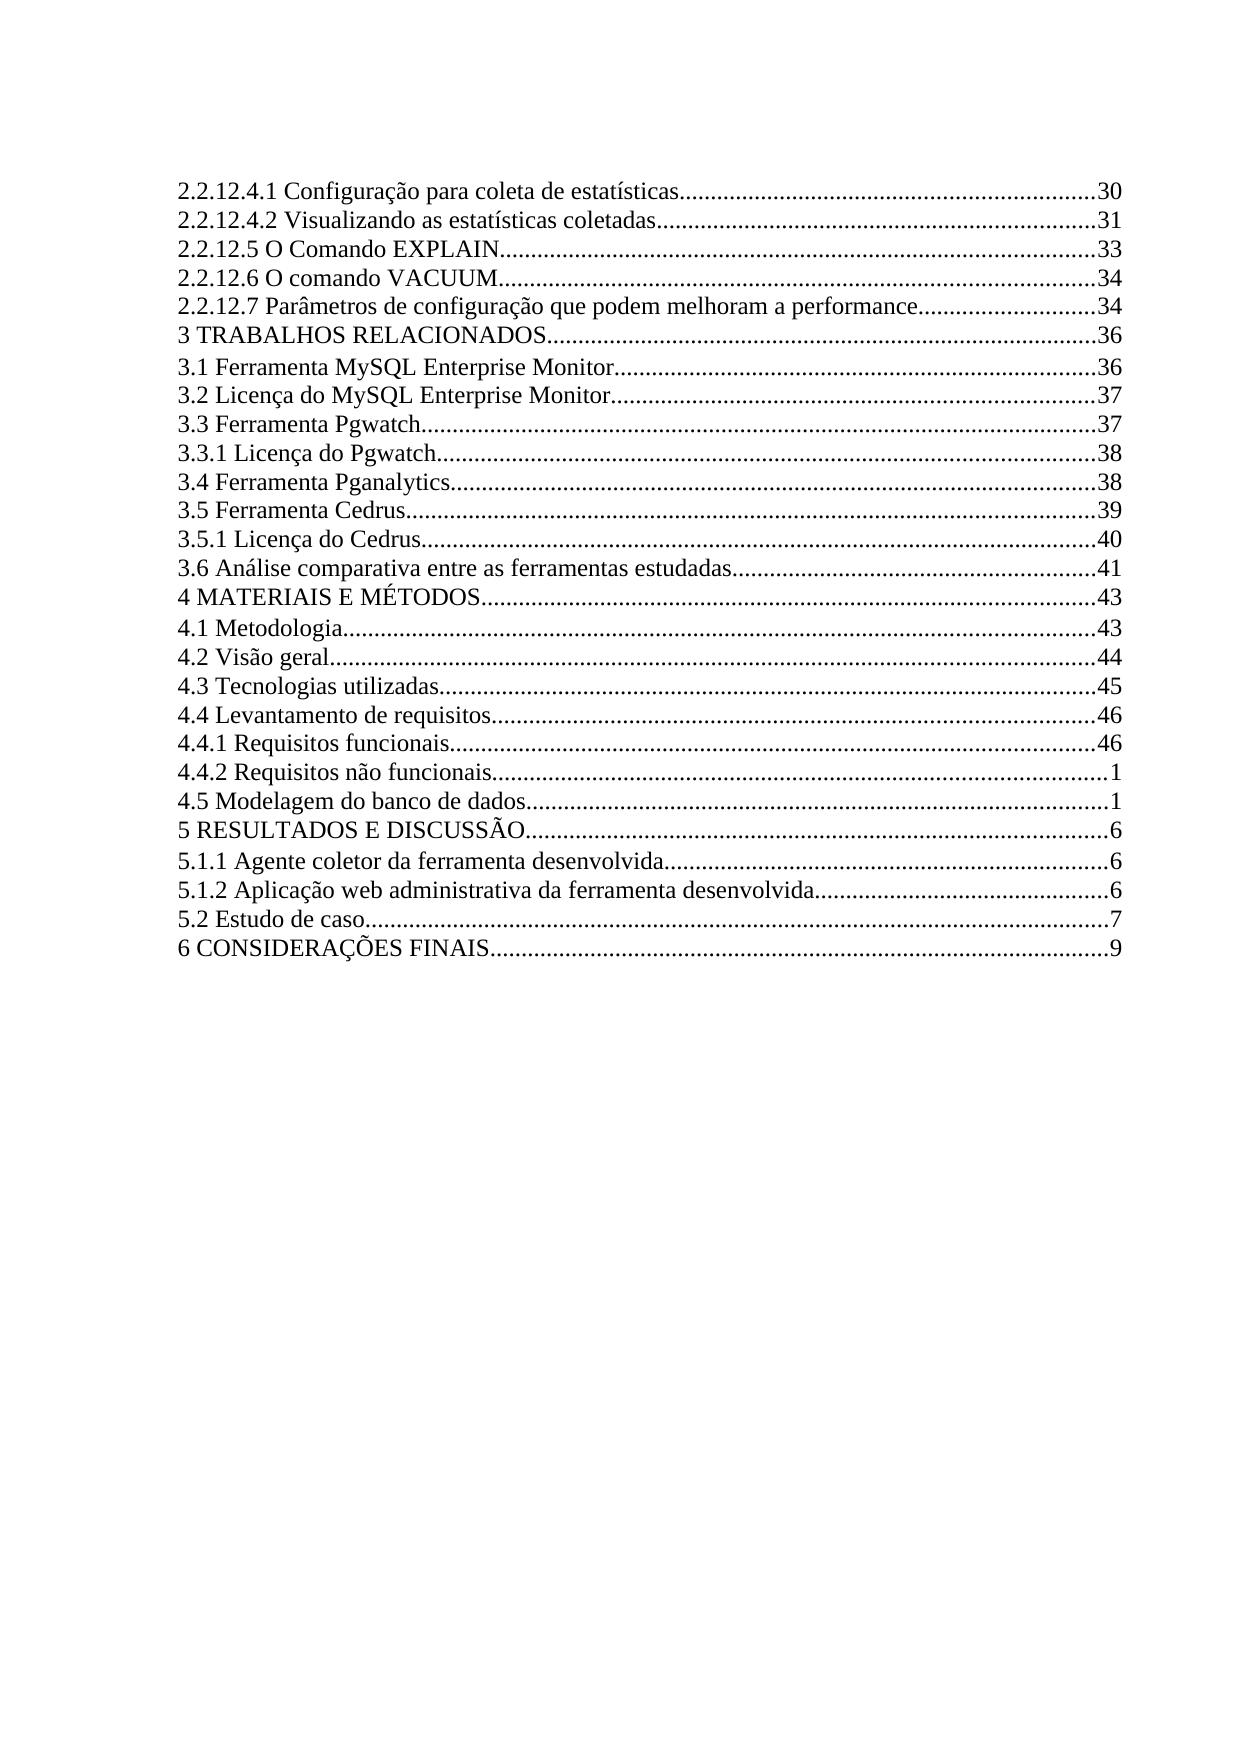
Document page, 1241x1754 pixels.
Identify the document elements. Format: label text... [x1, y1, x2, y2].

text 2.2.12.6 O comando VACUUM 34 [177, 263, 1122, 291]
text 2.2.12.7 Parâmetros de configuração que podem melhoram a performance 34 [177, 291, 1122, 320]
text 3.3 Ferramenta Pgwatch 37 [177, 409, 1122, 438]
text 4.1 Metodologia 43 [177, 613, 1122, 642]
text 4.3 Tecnologias utilizadas 45 [177, 671, 1122, 700]
text 3.4 Ferramenta Pganalytics 38 [177, 467, 1122, 496]
text 3.5.1 Licença do Cedrus 40 [177, 524, 1122, 553]
text 3.6 Análise comparativa entre as ferramentas estudadas 41 [177, 553, 1122, 582]
text 4.4 Levantamento de requisitos 46 [177, 700, 1122, 728]
text 4.5 Modelagem do banco de dados 1 [177, 786, 1122, 815]
text 3.5 Ferramenta Cedrus 39 [177, 496, 1122, 524]
text 5.1.1 Agente coletor da ferramenta desenvolvida 6 [177, 846, 1122, 875]
text 3.3.1 Licença do Pgwatch 38 [177, 438, 1122, 467]
text 4.2 Visão geral 44 [177, 642, 1122, 671]
text 5 RESULTADOS E DISCUSSÃO 6 [177, 815, 1122, 843]
text 4.4.1 Requisitos funcionais 46 [177, 728, 1122, 757]
text 3.2 Licença do MySQL Enterprise Monitor 37 [177, 381, 1122, 409]
text 2.2.12.4.2 Visualizando as estatísticas coletadas 31 [177, 205, 1122, 234]
text 3.1 Ferramenta MySQL Enterprise Monitor 36 [177, 352, 1122, 381]
text 4 Materiais e métodos 43 [177, 582, 1122, 611]
text 2.2.12.4.1 Configuração para coleta de estatísticas 30 [177, 176, 1122, 205]
text 4.4.2 Requisitos não funcionais 1 [177, 757, 1122, 786]
text 2.2.12.5 O Comando EXPLAIN 33 [177, 234, 1122, 263]
text 5.2 Estudo de caso 7 [177, 904, 1122, 933]
text 6 Considerações FINAIS 9 [177, 933, 1122, 961]
text 5.1.2 Aplicação web administrativa da ferramenta desenvolvida 6 [177, 875, 1122, 904]
text 3 TRABALHOS RELACIONADOS 36 [177, 320, 1122, 349]
